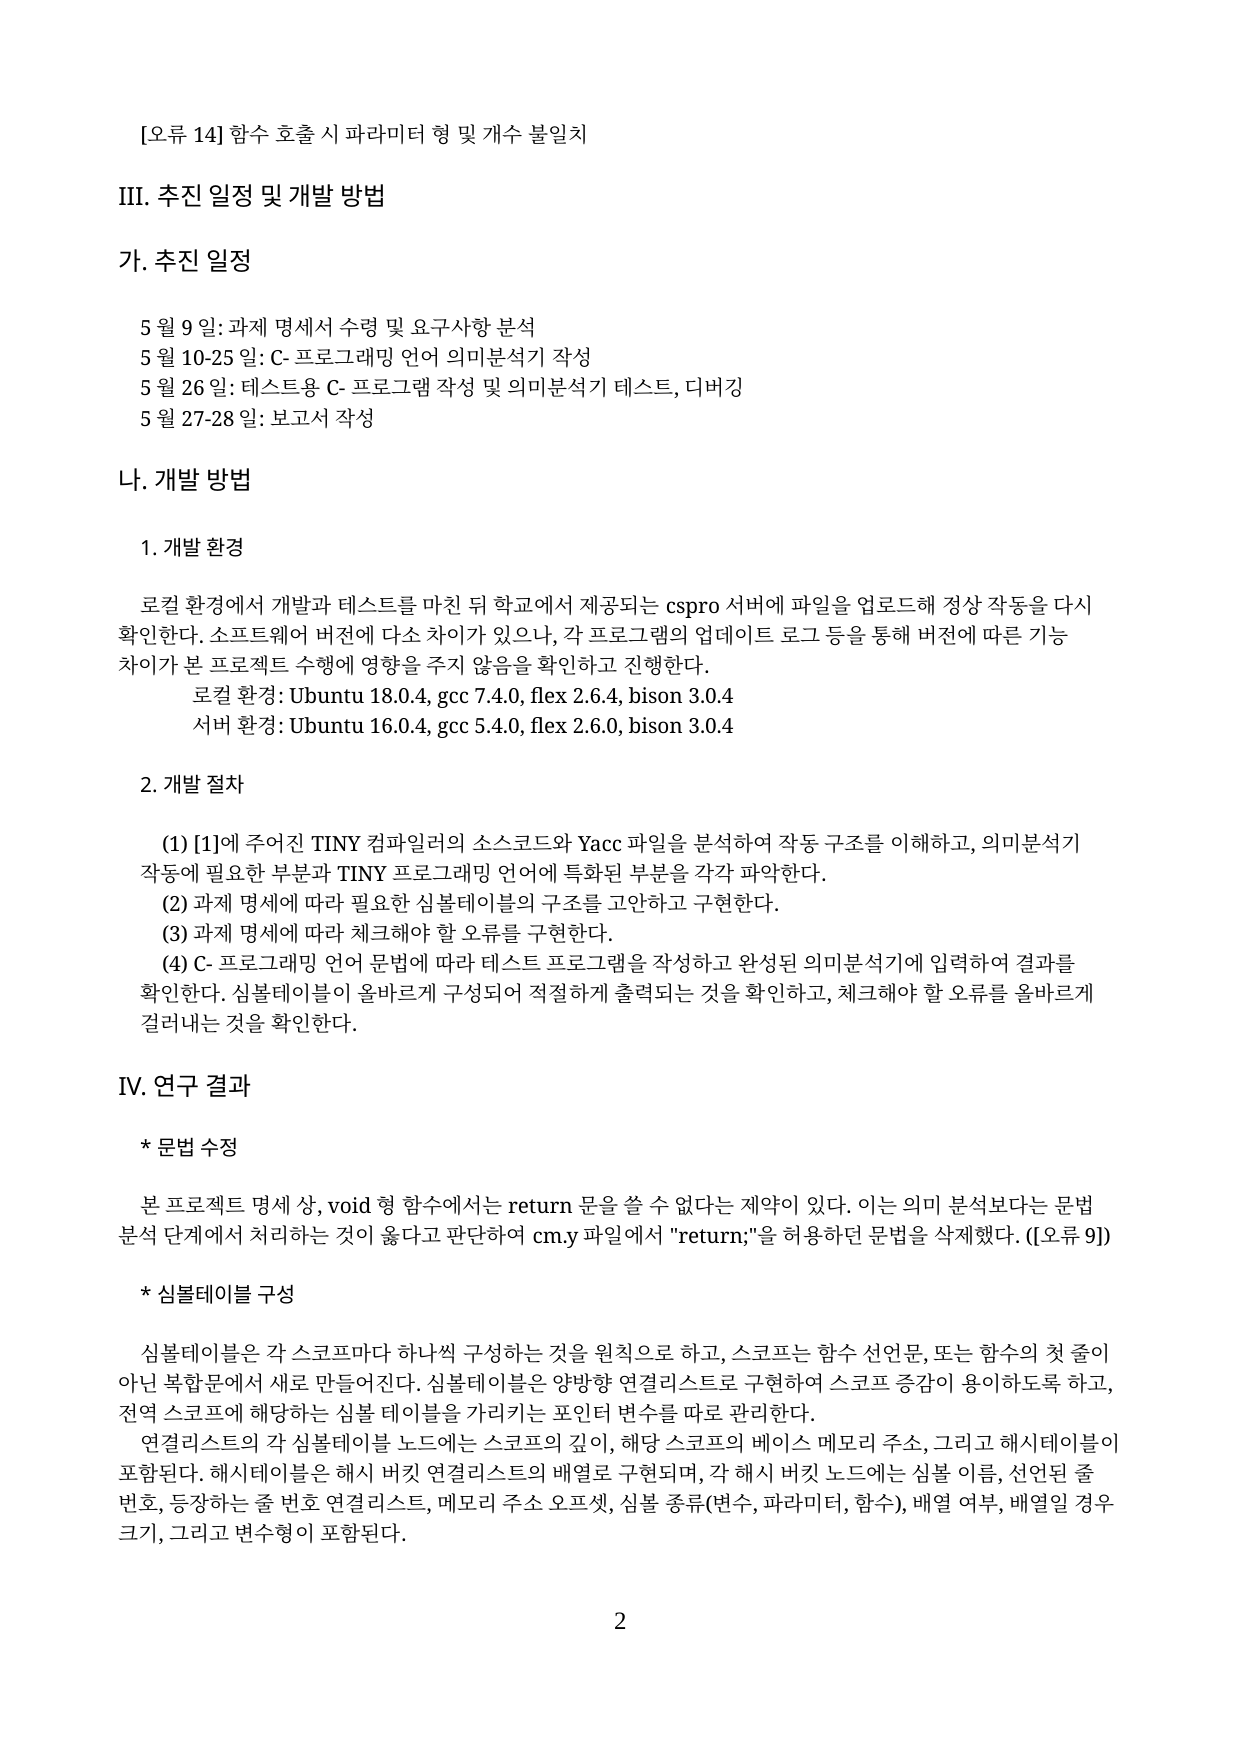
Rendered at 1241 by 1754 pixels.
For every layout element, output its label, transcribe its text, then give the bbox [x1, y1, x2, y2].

text 가. 추진 일정 [118, 241, 1122, 278]
text 2. 개발 절차 [118, 768, 1122, 799]
text 연결리스트의 각 심볼테이블 노드에는 스코프의 깊이, 해당 스코프의 베이스 메모리 주소, 그리고 해시테이블이 포함된다. 해시테이블은 해시 버킷 연결리스트의 배열로 구현되며, 각 해시 버킷 노드에는 심볼 이름, 선언된 줄 번호, 등장하는 줄 번호 연결리스트, 메모리 주소 오프셋, 심볼 종류(변수, 파라미터, 함수), 배열 여부, 배열일 경우 크기, 그리고 변수형이 포함된다. [118, 1428, 1122, 1548]
text (4) C- 프로그래밍 언어 문법에 따라 테스트 프로그램을 작성하고 완성된 의미분석기에 입력하여 결과를 확인한다. 심볼테이블이 올바르게 구성되어 적절하게 출력되는 것을 확인하고, 체크해야 할 오류를 올바르게 걸러내는 것을 확인한다. [140, 948, 1122, 1038]
text * 심볼테이블 구성 [118, 1278, 1122, 1309]
text (1) [1]에 주어진 TINY 컴파일러의 소스코드와 Yacc 파일을 분석하여 작동 구조를 이해하고, 의미분석기 작동에 필요한 부분과 TINY 프로그래밍 언어에 특화된 부분을 각각 파악한다. [140, 827, 1122, 887]
text (3) 과제 명세에 따라 체크해야 할 오류를 구현한다. [140, 918, 1122, 948]
text 로컬 환경에서 개발과 테스트를 마친 뒤 학교에서 제공되는 cspro 서버에 파일을 업로드해 정상 작동을 다시 확인한다. 소프트웨어 버전에 다소 차이가 있으나, 각 프로그램의 업데이트 로그 등을 통해 버전에 따른 기능 차이가 본 프로젝트 수행에 영향을 주지 않음을 확인하고 진행한다. [118, 589, 1122, 680]
text * 문법 수정 [118, 1131, 1122, 1161]
text IV. 연구 결과 [118, 1066, 1122, 1103]
text 5월 9일: 과제 명세서 수령 및 요구사항 분석 [118, 312, 1122, 342]
text [오류 14] 함수 호출 시 파라미터 형 및 개수 불일치 [118, 118, 1122, 148]
text 5월 26일: 테스트용 C- 프로그램 작성 및 의미분석기 테스트, 디버깅 [118, 372, 1122, 402]
text 5월 10-25일: C- 프로그래밍 언어 의미분석기 작성 [118, 342, 1122, 372]
text 나. 개발 방법 [118, 461, 1122, 497]
text III. 추진 일정 및 개발 방법 [118, 177, 1122, 213]
text 서버 환경: Ubuntu 16.0.4, gcc 5.4.0, flex 2.6.0, bison 3.0.4 [118, 710, 1122, 740]
text (2) 과제 명세에 따라 필요한 심볼테이블의 구조를 고안하고 구현한다. [140, 887, 1122, 918]
text 로컬 환경: Ubuntu 18.0.4, gcc 7.4.0, flex 2.6.4, bison 3.0.4 [118, 680, 1122, 710]
text 5월 27-28일: 보고서 작성 [118, 402, 1122, 432]
text 심볼테이블은 각 스코프마다 하나씩 구성하는 것을 원칙으로 하고, 스코프는 함수 선언문, 또는 함수의 첫 줄이 아닌 복합문에서 새로 만들어진다. 심볼테이블은 양방향 연결리스트로 구현하여 스코프 증감이 용이하도록 하고, 전역 스코프에 해당하는 심볼 테이블을 가리키는 포인터 변수를 따로 관리한다. [118, 1337, 1122, 1428]
text 1. 개발 환경 [118, 531, 1122, 561]
text 본 프로젝트 명세 상, void 형 함수에서는 return 문을 쓸 수 없다는 제약이 있다. 이는 의미 분석보다는 문법 분석 단계에서 처리하는 것이 옳다고 판단하여 cm.y 파일에서 "return;"을 허용하던 문법을 삭제했다. ([오류9]) [118, 1190, 1122, 1250]
